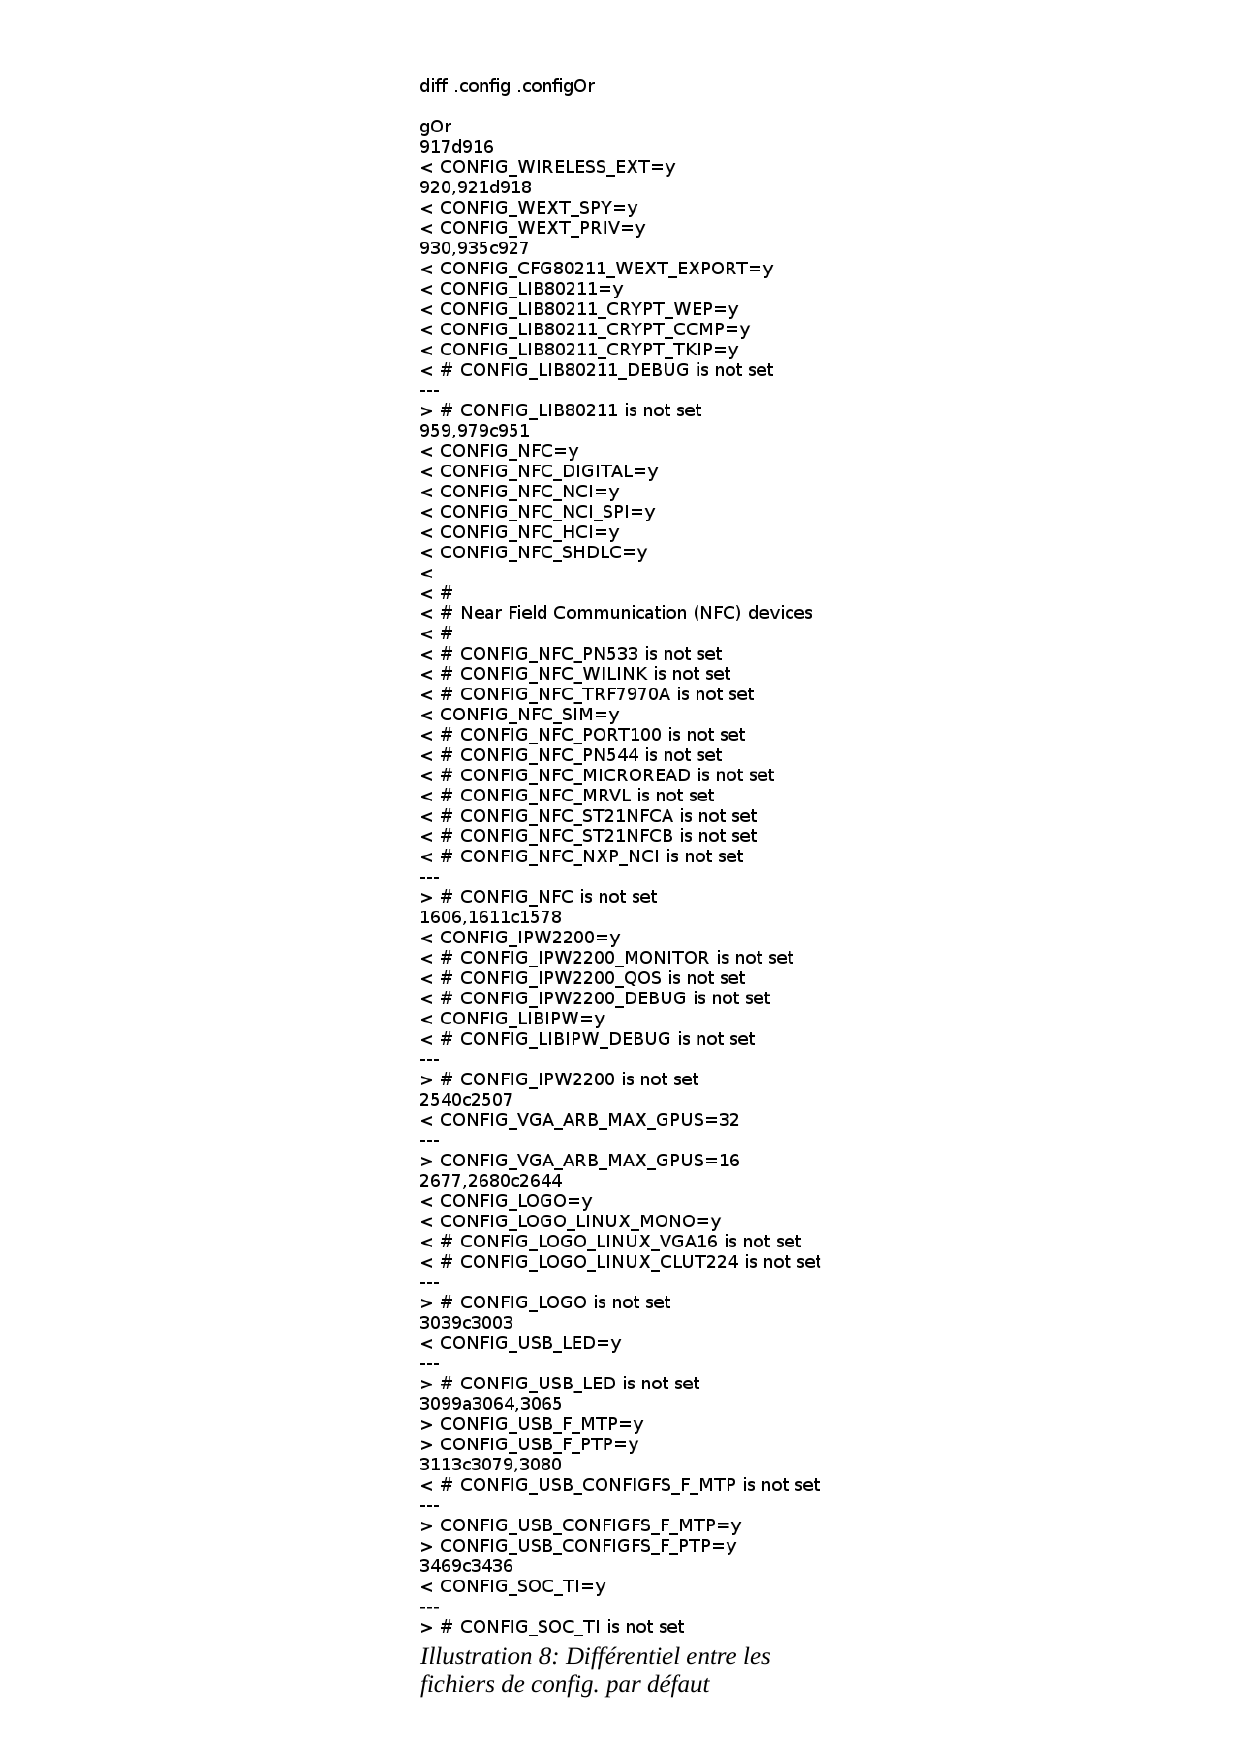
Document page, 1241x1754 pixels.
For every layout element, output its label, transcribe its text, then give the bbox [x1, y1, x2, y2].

picture [419, 75, 821, 1636]
text Illustration 8: Différentiel entre les fichiers de config. par défaut [420, 1636, 820, 1698]
